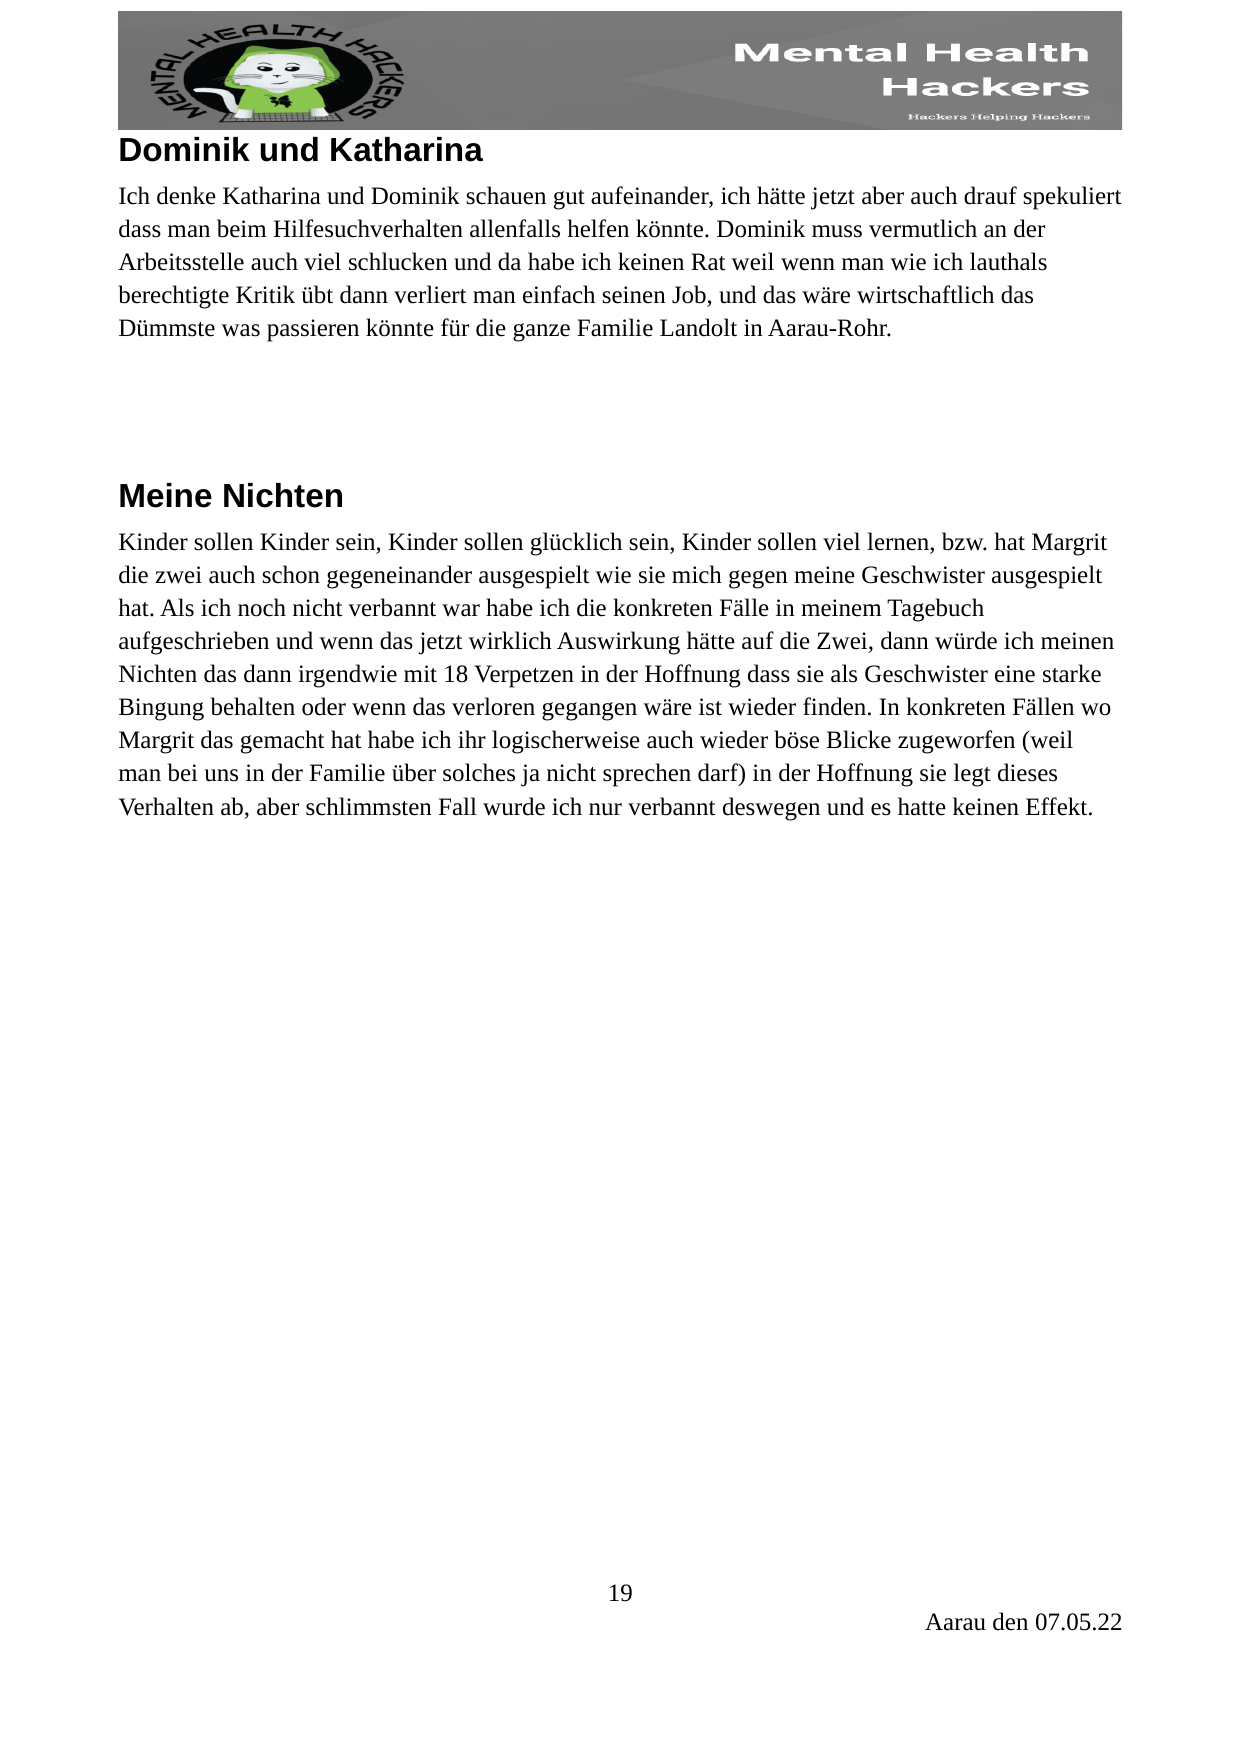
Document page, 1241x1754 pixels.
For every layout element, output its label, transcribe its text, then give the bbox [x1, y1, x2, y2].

subtitle Meine Nichten [118, 476, 1122, 515]
text Kinder sollen Kinder sein, Kinder sollen glücklich sein, Kinder sollen viel lernen, bzw. hat Margrit die zwei auch schon gegeneinander ausgespielt wie sie mich gegen meine Geschwister ausgespielt hat. Als ich noch nicht verbannt war habe ich die konkreten Fälle in meinem Tagebuch aufgeschrieben und wenn das jetzt wirklich Auswirkung hätte auf die Zwei, dann würde ich meinen Nichten das dann irgendwie mit 18 Verpetzen in der Hoffnung dass sie als Geschwister eine starke Bingung behalten oder wenn das verloren gegangen wäre ist wieder finden. In konkreten Fällen wo Margrit das gemacht hat habe ich ihr logischerweise auch wieder böse Blicke zugeworfen (weil man bei uns in der Familie über solches ja nicht sprechen darf) in der Hoffnung sie legt dieses Verhalten ab, aber schlimmsten Fall wurde ich nur verbannt deswegen und es hatte keinen Effekt. [118, 527, 1122, 820]
picture [118, 11, 1123, 130]
text Ich denke Katharina und Dominik schauen gut aufeinander, ich hätte jetzt aber auch drauf spekuliert dass man beim Hilfesuchverhalten allenfalls helfen könnte. Dominik muss vermutlich an der Arbeitsstelle auch viel schlucken und da habe ich keinen Rat weil wenn man wie ich lauthals berechtigte Kritik übt dann verliert man einfach seinen Job, und das wäre wirtschaftlich das Dümmste was passieren könnte für die ganze Familie Landolt in Aarau-Rohr. [118, 181, 1122, 342]
subtitle Dominik und Katharina [118, 130, 1122, 168]
